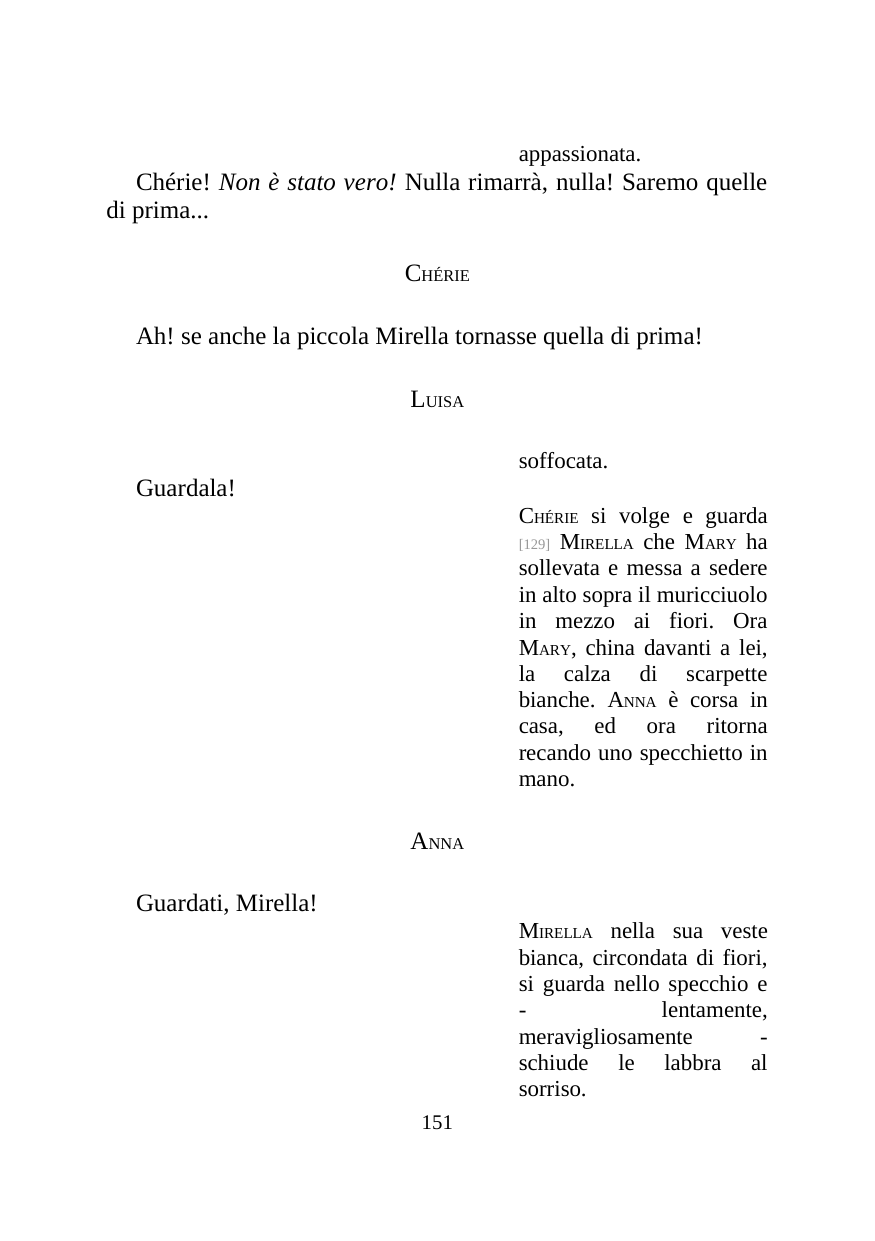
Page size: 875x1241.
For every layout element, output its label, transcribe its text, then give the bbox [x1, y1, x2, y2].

text Luisa [106, 384, 768, 413]
text Chérie! Non è stato vero! Nulla rimarrà, nulla! Saremo quelle di prima... [106, 167, 768, 224]
text Guardati, Mirella! [106, 888, 768, 917]
text appassionata. [518, 140, 768, 167]
text Anna [106, 826, 768, 854]
text soffocata. [518, 447, 768, 473]
text Guardala! [106, 473, 768, 502]
text Chérie si volge e guarda [129] Mirella che Mary ha sollevata e messa a sedere in alto sopra il muricciuolo in mezzo ai fiori. Ora Mary, china davanti a lei, la calza di scarpette bianche. Anna è corsa in casa, ed ora ritorna recando uno specchietto in mano. [518, 502, 768, 792]
text Mirella nella sua veste bianca, circondata di fiori, si guarda nello specchio e - lentamente, meravigliosamente - schiude le labbra al sorriso. [518, 917, 768, 1102]
text Chérie [106, 258, 768, 287]
text Ah! se anche la piccola Mirella tornasse quella di prima! [106, 321, 768, 350]
